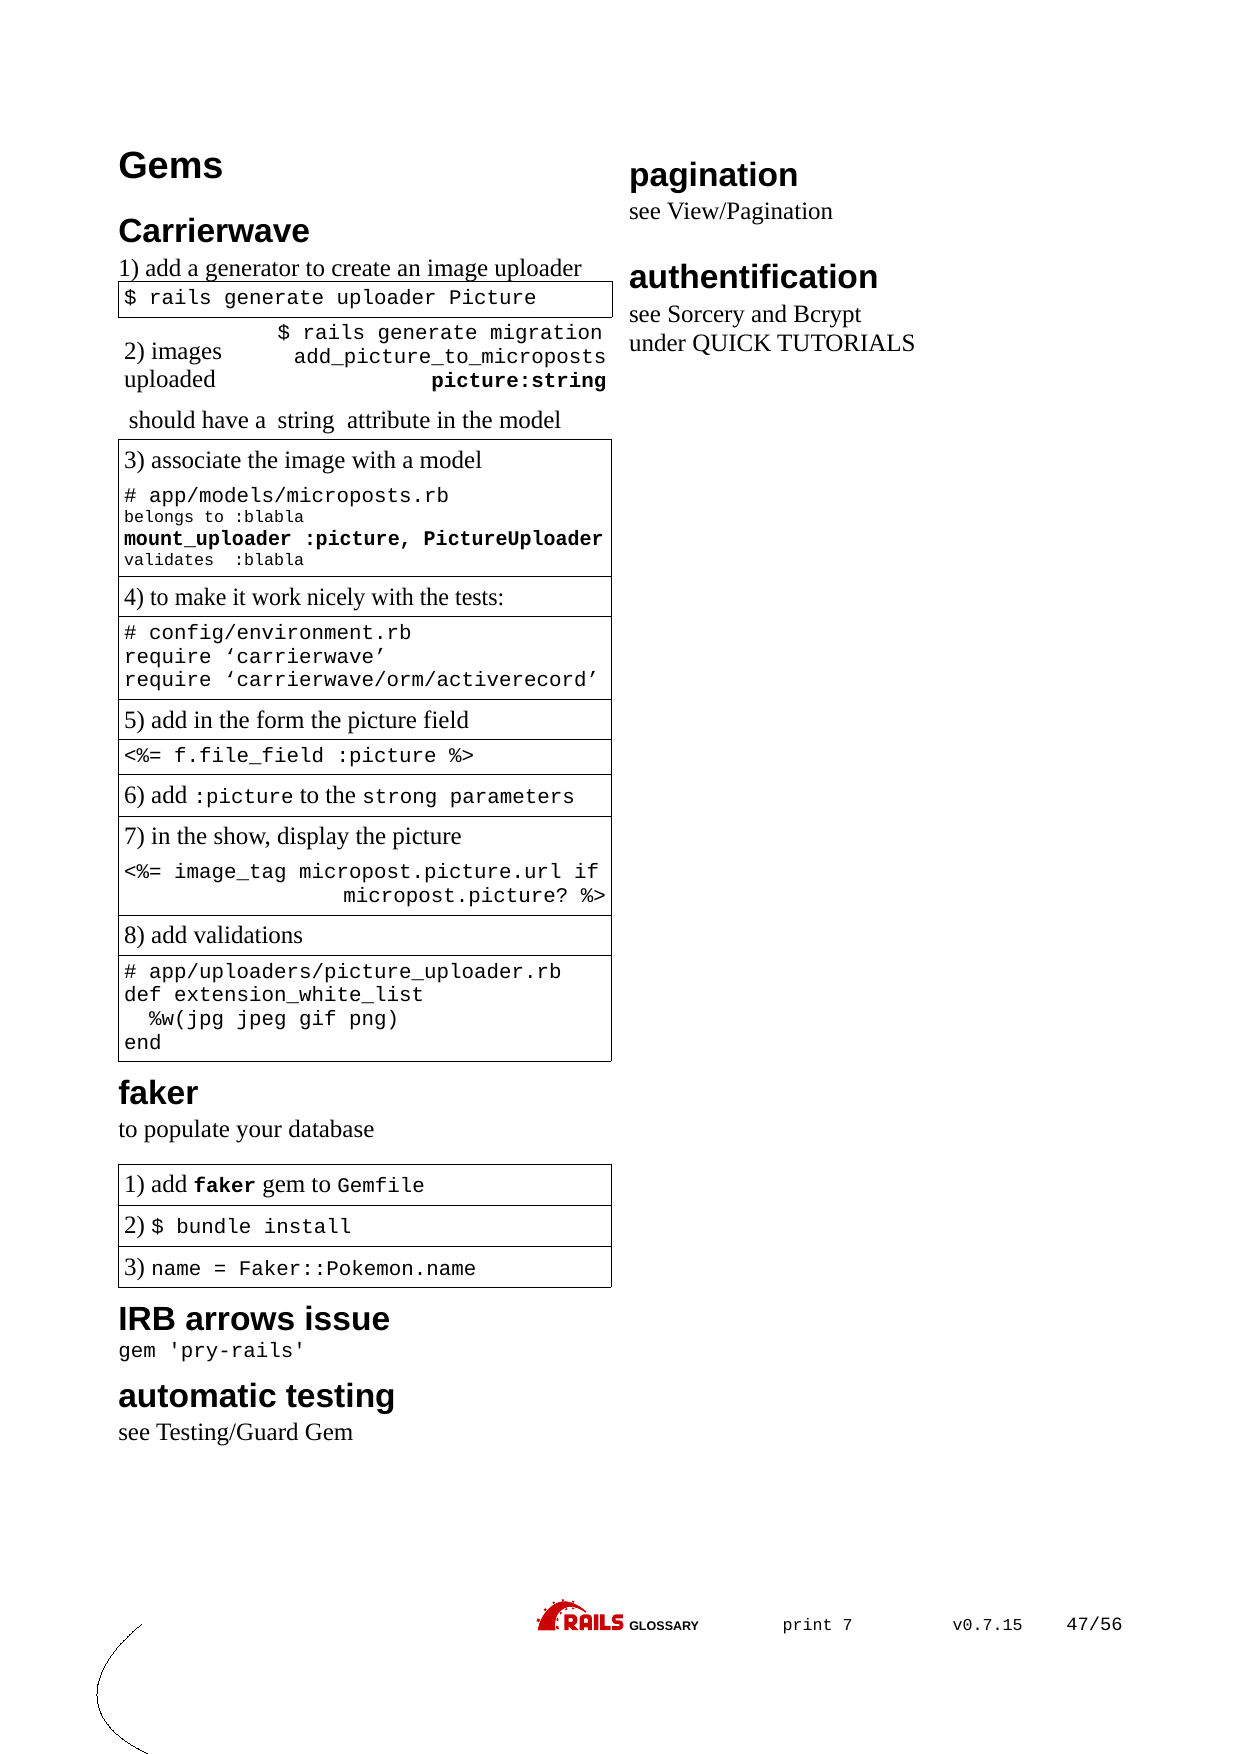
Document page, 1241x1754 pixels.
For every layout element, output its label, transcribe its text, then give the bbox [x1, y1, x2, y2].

text under QUICK TUTORIALS [629, 328, 1122, 356]
subtitle authentification [629, 257, 1122, 296]
text see View/Pagination [629, 196, 1122, 225]
subtitle automatic testing [118, 1376, 611, 1414]
text see Testing/Guard Gem [118, 1417, 611, 1446]
text 1) add a generator to create an image uploader [118, 253, 611, 281]
table_cell <%= image_tag micropost.picture.url if micropost.picture? %> [119, 856, 611, 914]
table_cell 2) $ bundle install [119, 1206, 611, 1246]
text to populate your database [118, 1114, 611, 1143]
table_header <%= f.file_field :picture %> [119, 740, 611, 774]
table_header $ rails generate uploader Picture [119, 282, 612, 317]
table_cell 2) images uploaded [118, 318, 272, 399]
table_cell 7) in the show, display the picture [119, 817, 611, 856]
text see Sorcery and Bcrypt [629, 299, 1122, 328]
table_header 3) associate the image with a model [119, 440, 611, 479]
table_cell # app/models/microposts.rb belongs to :blabla mount_uploader :picture, PictureUploader validates :blabla [119, 480, 611, 576]
table_cell 4) to make it work nicely with the tests: [119, 577, 611, 616]
table_header 1) add faker gem to Gemfile [119, 1165, 611, 1205]
table_cell 5) add in the form the picture field [119, 700, 611, 739]
table_cell 6) add :picture to the strong parameters [119, 775, 611, 816]
table_cell string attribute in the model [272, 399, 612, 439]
table_cell # app/uploaders/picture_uploader.rb def extension_white_list %w(jpg jpeg gif png) end [119, 956, 611, 1061]
table_cell should have a [118, 399, 272, 439]
subtitle faker [118, 1073, 611, 1112]
table_cell $ rails generate migration add_picture_to_microposts picture:string [272, 318, 612, 399]
text gem 'pry-rails' [118, 1340, 611, 1364]
table_header # config/environment.rb require ‘carrierwave’ require ‘carrierwave/orm/activerecord’ [119, 617, 611, 699]
subtitle IRB arrows issue [118, 1299, 611, 1337]
subtitle Carrierwave [118, 211, 611, 250]
subtitle Gems [118, 143, 611, 187]
subtitle pagination [629, 155, 1122, 193]
table_cell 3) name = Faker::Pokemon.name [119, 1247, 611, 1287]
table_cell 8) add validations [119, 916, 611, 955]
